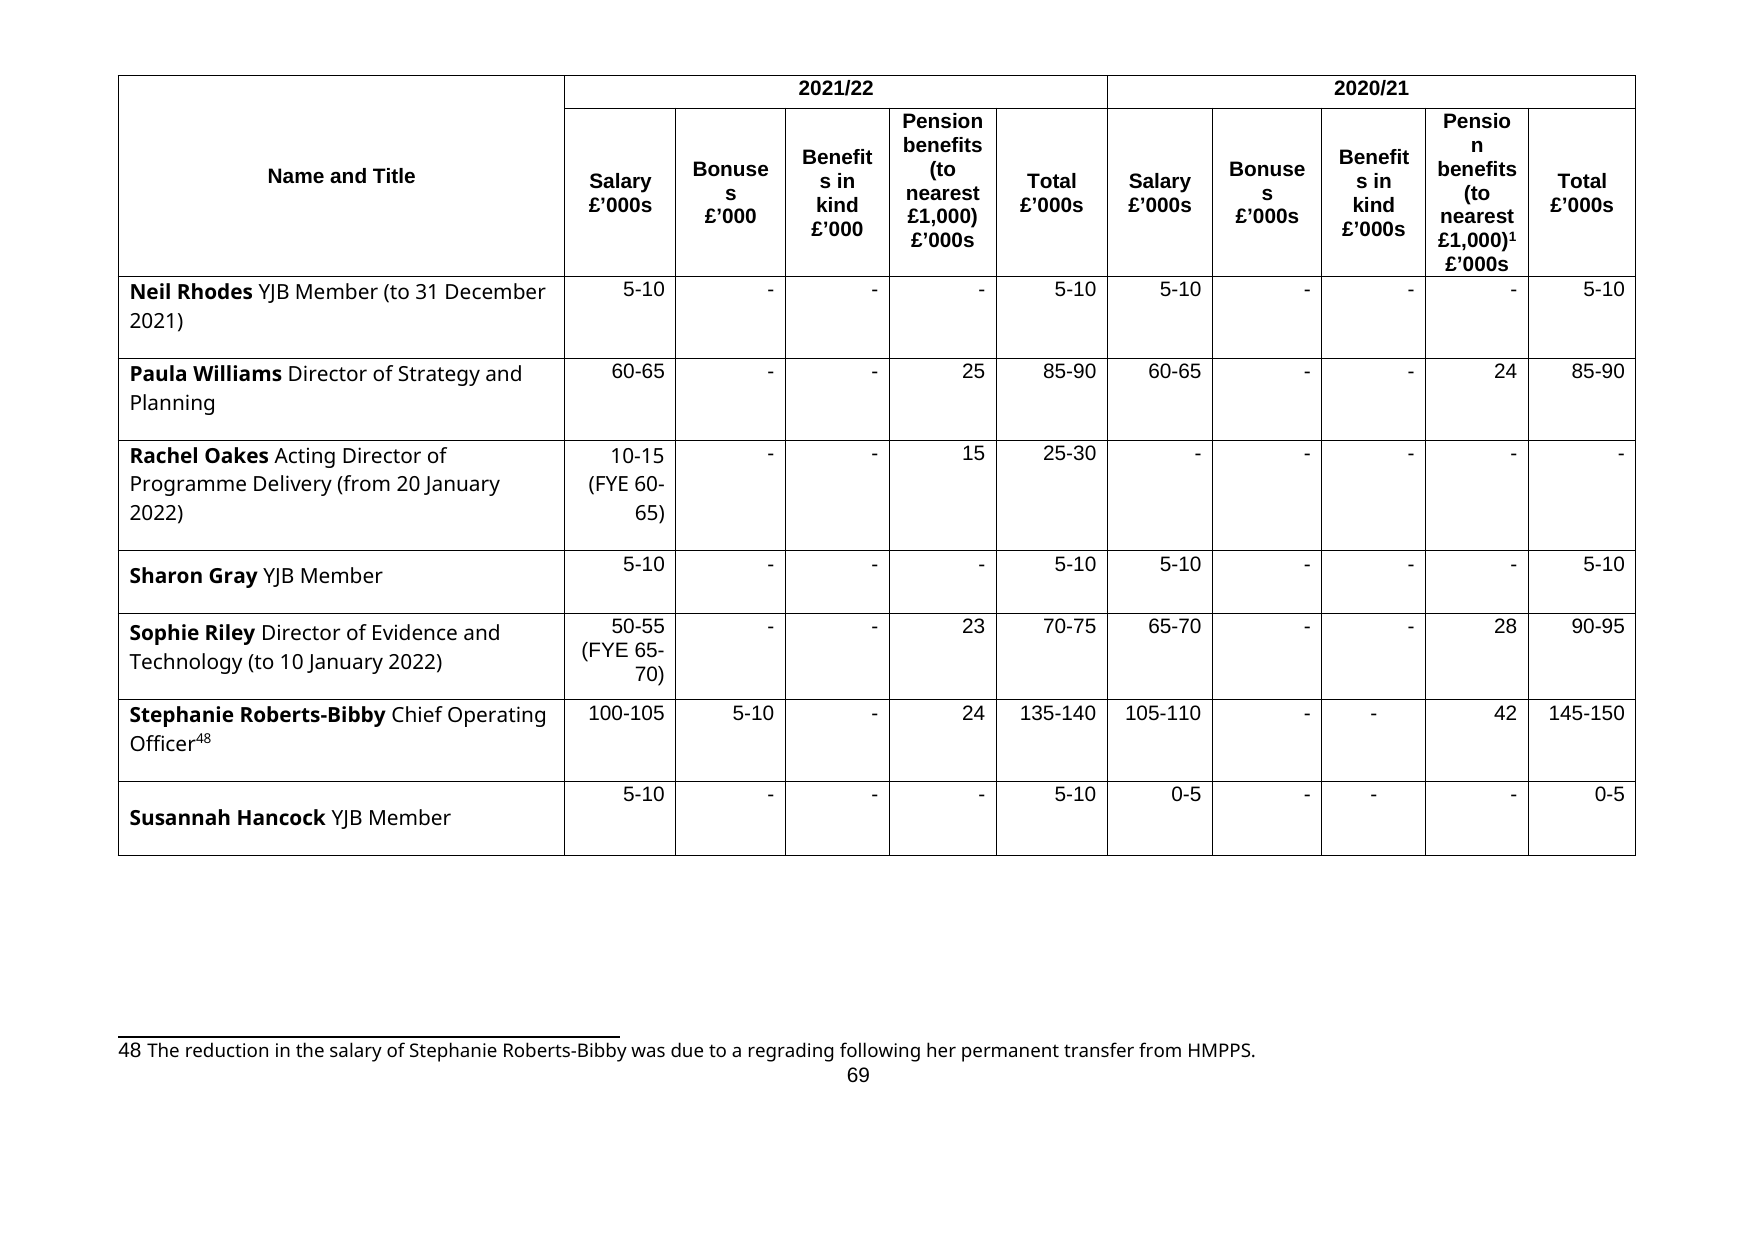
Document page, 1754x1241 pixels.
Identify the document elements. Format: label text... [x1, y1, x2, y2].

table_cell - [1322, 277, 1425, 358]
table_cell Benefits in kind £’000s [1322, 109, 1425, 276]
table_cell Paula Williams Director of Strategy and Planning [119, 359, 564, 440]
table_cell - [890, 277, 996, 358]
table_header Name and Title [119, 76, 564, 276]
table_cell Sophie Riley Director of Evidence and Technology (to 10 January 2022) [119, 614, 564, 699]
table_cell Sharon Gray YJB Member [119, 551, 564, 613]
table_cell - [1213, 700, 1321, 781]
table_cell - [676, 782, 785, 855]
table_cell 24 [890, 700, 996, 781]
table_cell Total £’000s [1529, 109, 1635, 276]
table_cell - [890, 782, 996, 855]
table_cell Rachel Oakes Acting Director of Programme Delivery (from 20 January 2022) [119, 441, 564, 550]
table_cell - [1322, 551, 1425, 613]
table_cell - [1529, 441, 1635, 550]
table_cell 60-65 [1108, 359, 1212, 440]
table_cell 28 [1426, 614, 1528, 699]
table_cell 5-10 [565, 782, 675, 855]
table_cell - [786, 614, 889, 699]
table_cell Neil Rhodes YJB Member (to 31 December 2021) [119, 277, 564, 358]
table_cell - [1213, 551, 1321, 613]
table_header 2020/21 [1108, 76, 1635, 107]
table_cell - [786, 782, 889, 855]
table_cell 90-95 [1529, 614, 1635, 699]
table_cell 25 [890, 359, 996, 440]
table_cell 100-105 [565, 700, 675, 781]
table_cell Salary £’000s [565, 109, 675, 276]
table_cell 0-5 [1529, 782, 1635, 855]
table_cell 85-90 [1529, 359, 1635, 440]
table_cell - [676, 614, 785, 699]
table_cell 5-10 [1108, 551, 1212, 613]
table_cell - [1322, 782, 1425, 855]
table_cell 65-70 [1108, 614, 1212, 699]
table_cell - [890, 551, 996, 613]
table_cell - [1213, 441, 1321, 550]
table_cell 5-10 [997, 277, 1107, 358]
table_cell Pension benefits (to nearest £1,000) £’000s [890, 109, 996, 276]
table_cell 135-140 [997, 700, 1107, 781]
table_cell 5-10 [676, 700, 785, 781]
table_cell Benefits in kind £’000 [786, 109, 889, 276]
table_cell 105-110 [1108, 700, 1212, 781]
table_cell 10-15 (FYE 60-65) [565, 441, 675, 550]
table_cell 5-10 [1529, 277, 1635, 358]
table_cell - [1213, 277, 1321, 358]
table_cell Bonuses £’000 [676, 109, 785, 276]
table_cell 24 [1426, 359, 1528, 440]
table_cell Susannah Hancock YJB Member [119, 782, 564, 855]
table_cell Pension benefits (to nearest £1,000)1 £’000s [1426, 109, 1528, 276]
table_cell - [786, 359, 889, 440]
table_cell - [1322, 700, 1425, 781]
table_cell 23 [890, 614, 996, 699]
table_cell - [1108, 441, 1212, 550]
table_cell - [1426, 782, 1528, 855]
table_cell - [676, 551, 785, 613]
table_cell Stephanie Roberts-Bibby Chief Operating Officer [119, 700, 564, 781]
table_cell - [786, 551, 889, 613]
table_cell - [676, 441, 785, 550]
table_cell 85-90 [997, 359, 1107, 440]
table_cell 60-65 [565, 359, 675, 440]
table_cell - [1322, 359, 1425, 440]
table_cell Bonuses £’000s [1213, 109, 1321, 276]
table_cell 5-10 [565, 277, 675, 358]
table_cell 42 [1426, 700, 1528, 781]
table_header 2021/22 [565, 76, 1107, 107]
table_cell - [1426, 551, 1528, 613]
table_cell - [1213, 359, 1321, 440]
table_cell 5-10 [997, 551, 1107, 613]
table_cell - [786, 700, 889, 781]
table_cell - [1322, 441, 1425, 550]
table_cell 5-10 [565, 551, 675, 613]
table_cell 5-10 [997, 782, 1107, 855]
table_cell 50-55 (FYE 65-70) [565, 614, 675, 699]
table_cell 25-30 [997, 441, 1107, 550]
table_cell 5-10 [1529, 551, 1635, 613]
table_cell - [676, 277, 785, 358]
table_cell - [676, 359, 785, 440]
table_cell 15 [890, 441, 996, 550]
table_cell 0-5 [1108, 782, 1212, 855]
table_cell 5-10 [1108, 277, 1212, 358]
table_cell - [786, 277, 889, 358]
table_cell - [1213, 782, 1321, 855]
table_cell - [786, 441, 889, 550]
table_cell - [1426, 277, 1528, 358]
table_cell Salary £’000s [1108, 109, 1212, 276]
table_cell - [1322, 614, 1425, 699]
table_cell - [1213, 614, 1321, 699]
table_cell - [1426, 441, 1528, 550]
table_cell 145-150 [1529, 700, 1635, 781]
table_cell 70-75 [997, 614, 1107, 699]
table_cell Total £’000s [997, 109, 1107, 276]
